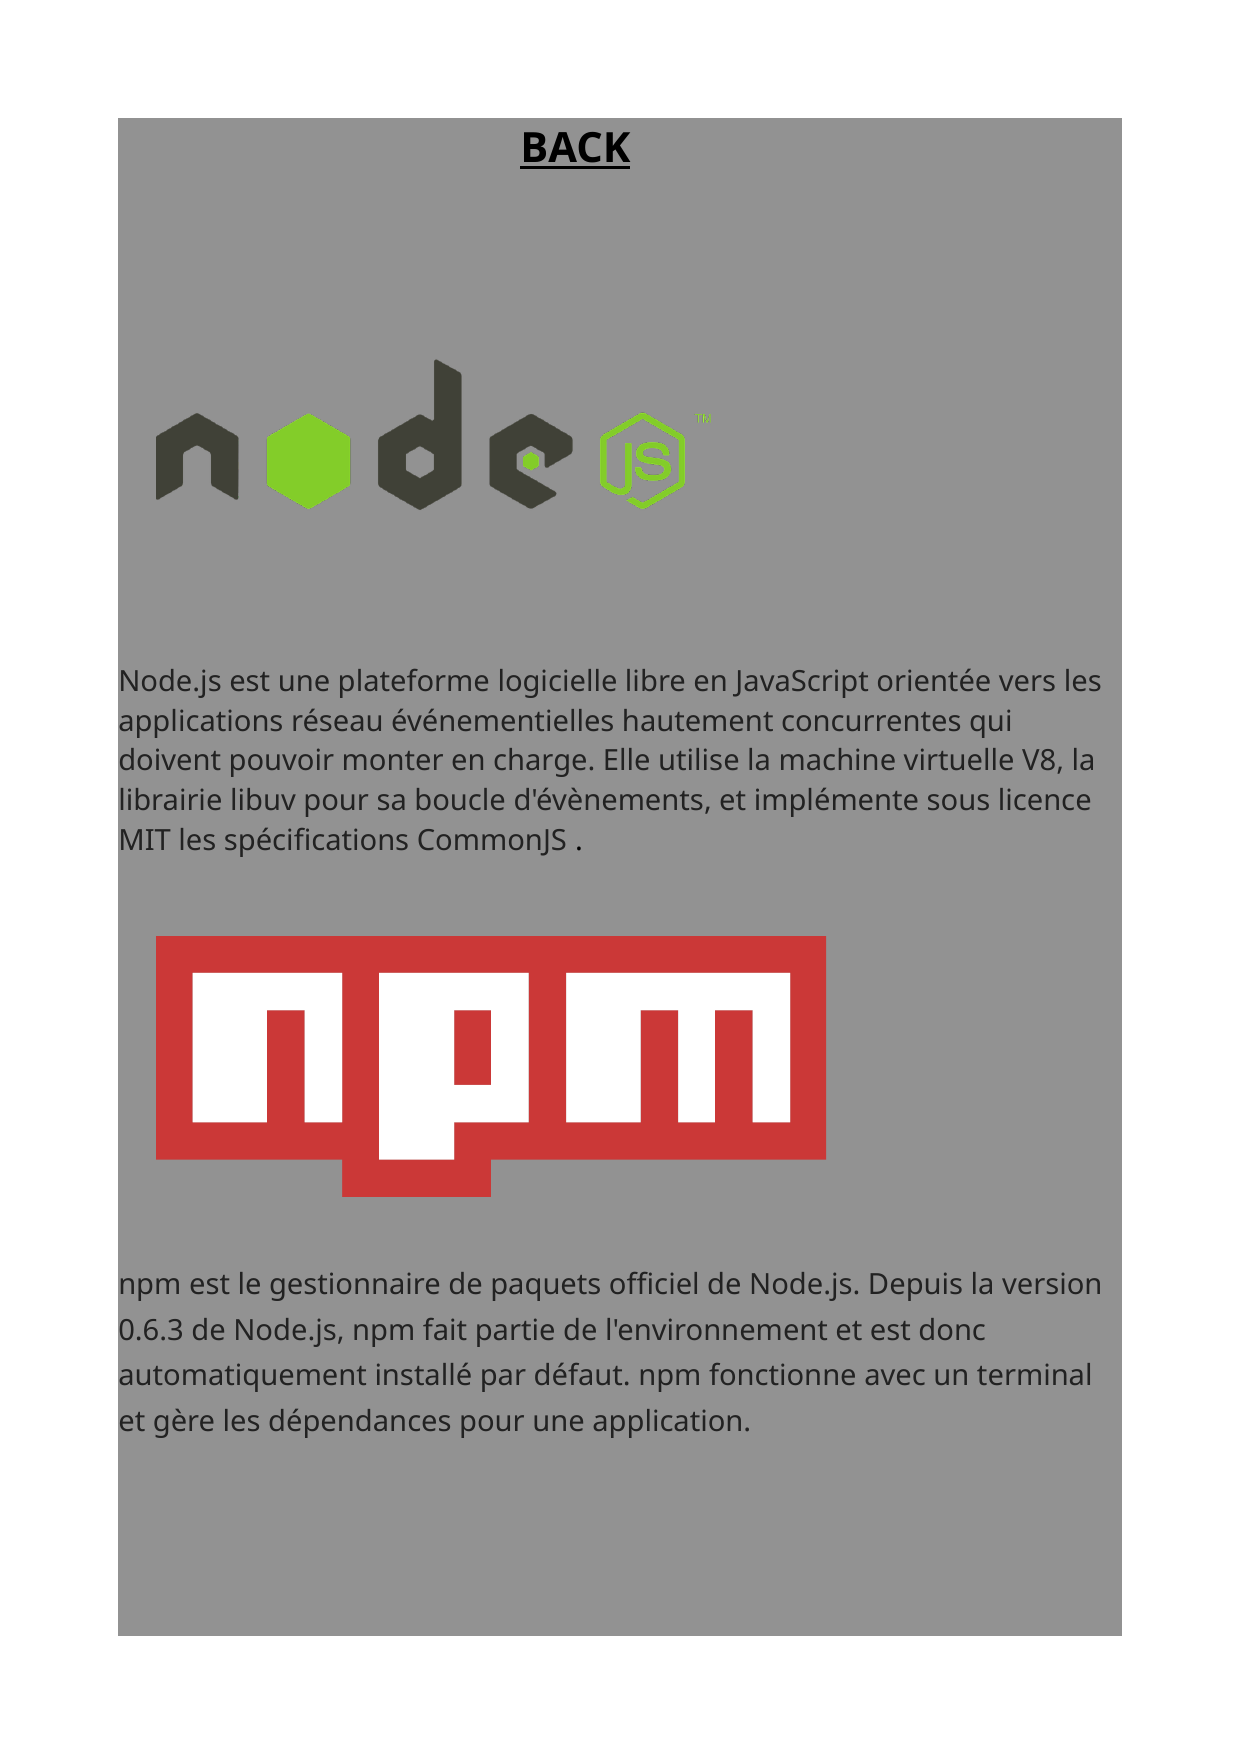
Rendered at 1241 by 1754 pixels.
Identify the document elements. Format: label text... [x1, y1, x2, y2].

text BACK [118, 118, 1122, 175]
text npm est le gestionnaire de paquets officiel de Node.js. Depuis la version 0.6.3 de Node.js, npm fait partie de l'environnement et est donc automatiquement installé par défaut. npm fonctionne avec un terminal et gère les dépendances pour une application. [118, 1263, 1122, 1440]
picture [156, 296, 711, 574]
picture [156, 936, 827, 1197]
text Node.js est une plateforme logicielle libre en JavaScript orientée vers les applications réseau événementielles hautement concurrentes qui doivent pouvoir monter en charge. Elle utilise la machine virtuelle V8, la librairie libuv pour sa boucle d'évènements, et implémente sous licence MIT les spécifications CommonJS . [118, 660, 1122, 858]
